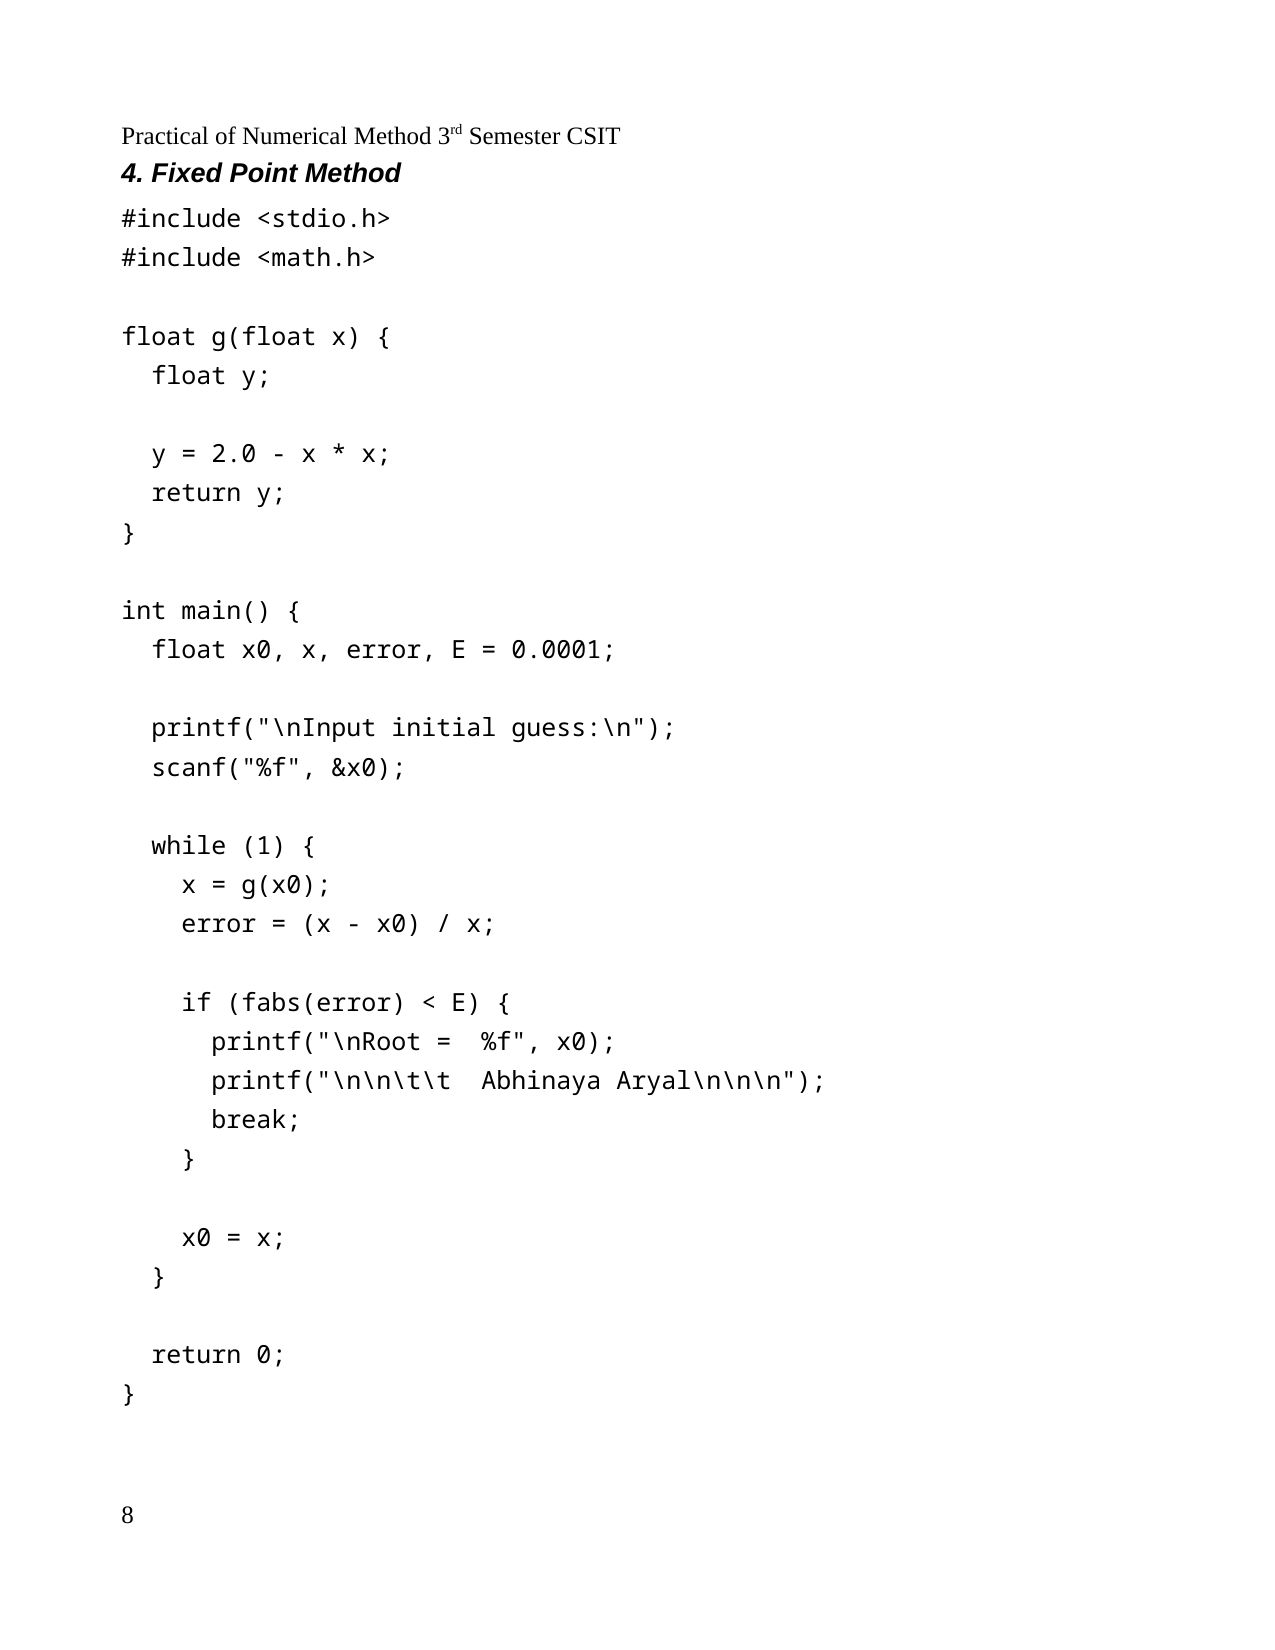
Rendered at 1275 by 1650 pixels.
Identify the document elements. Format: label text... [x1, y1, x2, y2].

text return y; [121, 475, 1154, 509]
text return 0; [121, 1337, 1154, 1371]
text float y; [121, 358, 1154, 392]
text float g(float x) { [121, 318, 1154, 352]
text int main() { [121, 593, 1154, 627]
text #include <math.h> [121, 240, 1154, 274]
text break; [121, 1102, 1154, 1136]
text printf("\nRoot = %f", x0); [121, 1023, 1154, 1057]
text #include <stdio.h> [121, 201, 1154, 235]
text } [121, 514, 1154, 548]
text float x0, x, error, E = 0.0001; [121, 632, 1154, 666]
text if (fabs(error) < E) { [121, 984, 1154, 1018]
text scanf("%f", &x0); [121, 749, 1154, 783]
text printf("\nInput initial guess:\n"); [121, 710, 1154, 744]
text } [121, 1258, 1154, 1292]
text printf("\n\n\t\t Abhinaya Aryal\n\n\n"); [121, 1063, 1154, 1097]
text error = (x - x0) / x; [121, 906, 1154, 940]
text while (1) { [121, 828, 1154, 862]
text y = 2.0 - x * x; [121, 436, 1154, 470]
text x = g(x0); [121, 867, 1154, 901]
text x0 = x; [121, 1219, 1154, 1253]
subtitle 4. Fixed Point Method [121, 157, 1154, 188]
text } [121, 1376, 1154, 1410]
text } [121, 1141, 1154, 1175]
